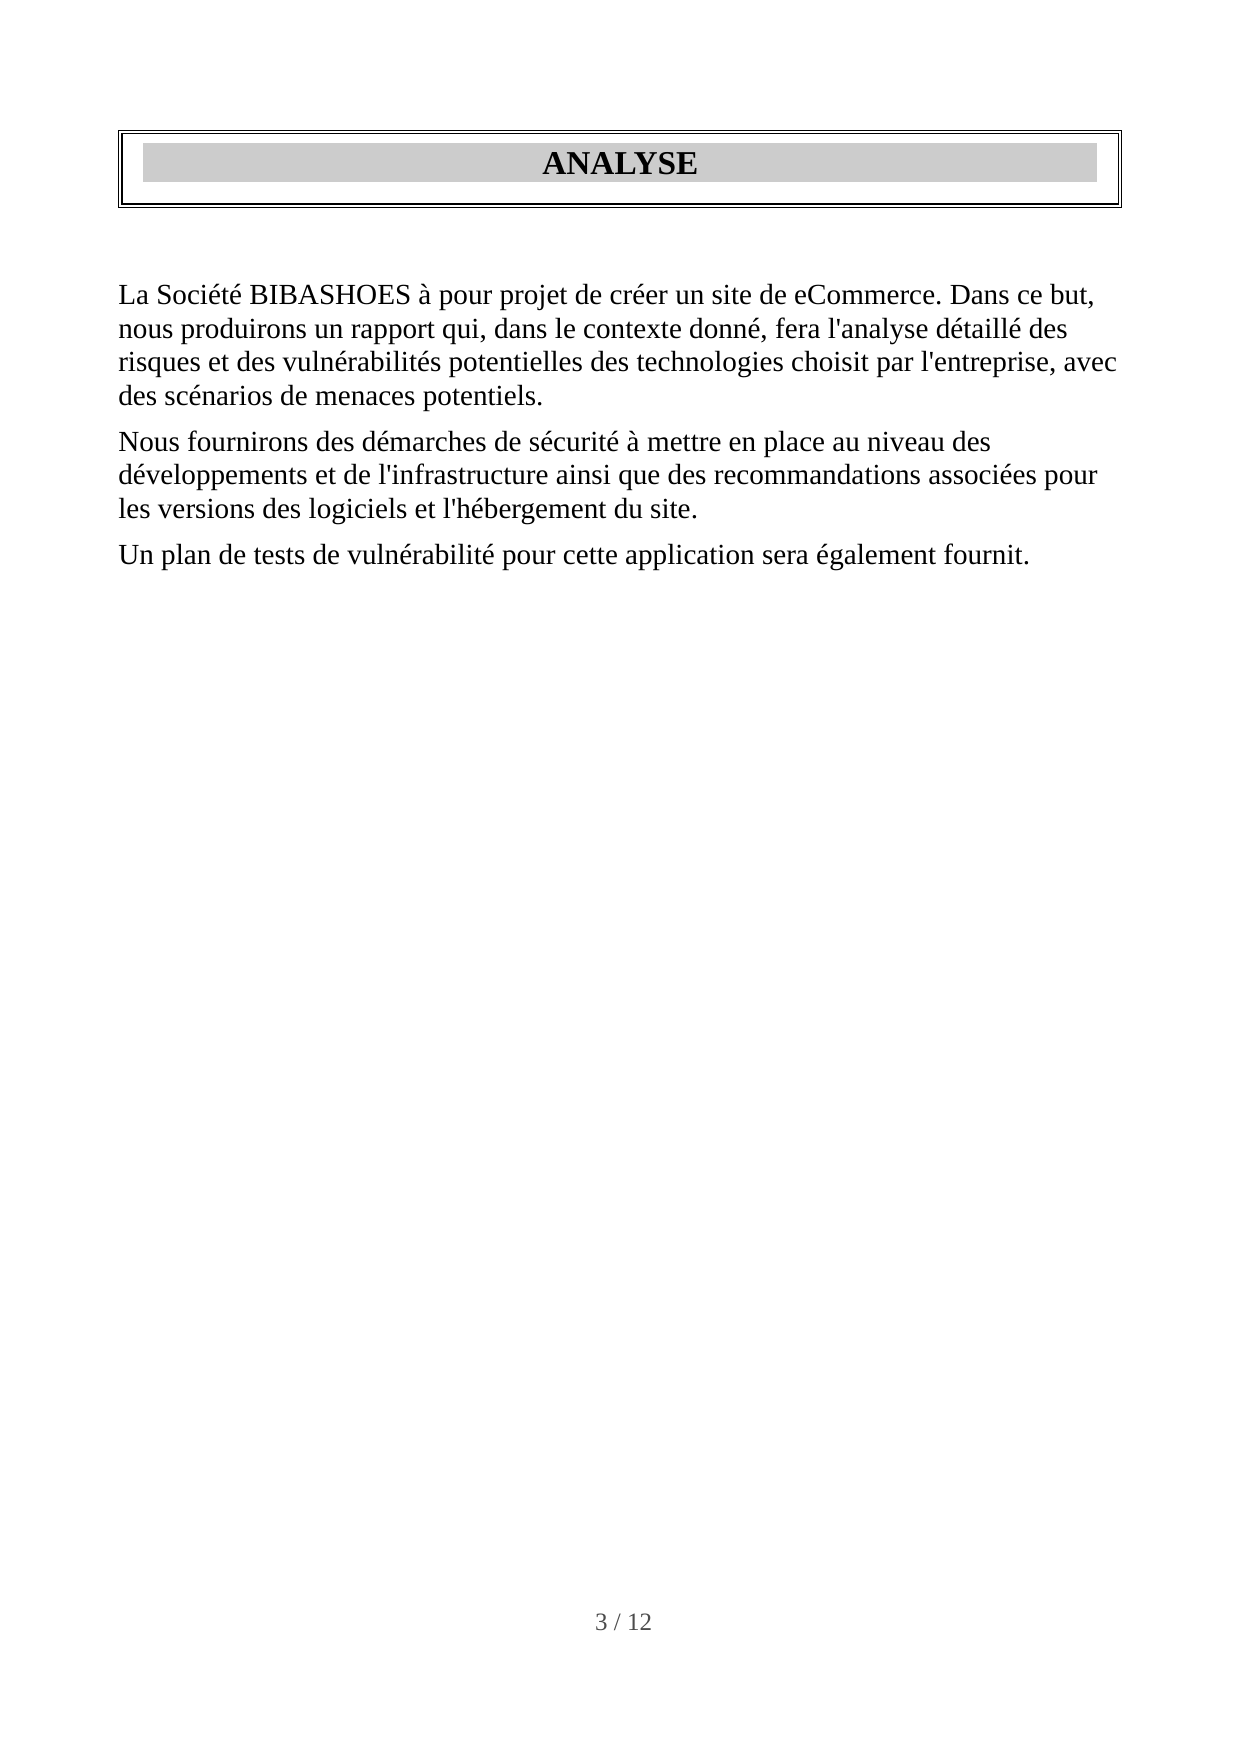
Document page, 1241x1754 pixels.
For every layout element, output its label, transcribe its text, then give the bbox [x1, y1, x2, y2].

text ANALYSE [143, 143, 1097, 182]
text Un plan de tests de vulnérabilité pour cette application sera également fournit. [118, 537, 1122, 571]
subtitle La Société BIBASHOES à pour projet de créer un site de eCommerce. Dans ce but, nous produirons un rapport qui, dans le contexte donné, fera l'analyse détaillé des risques et des vulnérabilités potentielles des technologies choisit par l'entreprise, avec des scénarios de menaces potentiels. [118, 277, 1122, 411]
subtitle Nous fournirons des démarches de sécurité à mettre en place au niveau des développements et de l'infrastructure ainsi que des recommandations associées pour les versions des logiciels et l'hébergement du site. [118, 424, 1122, 524]
